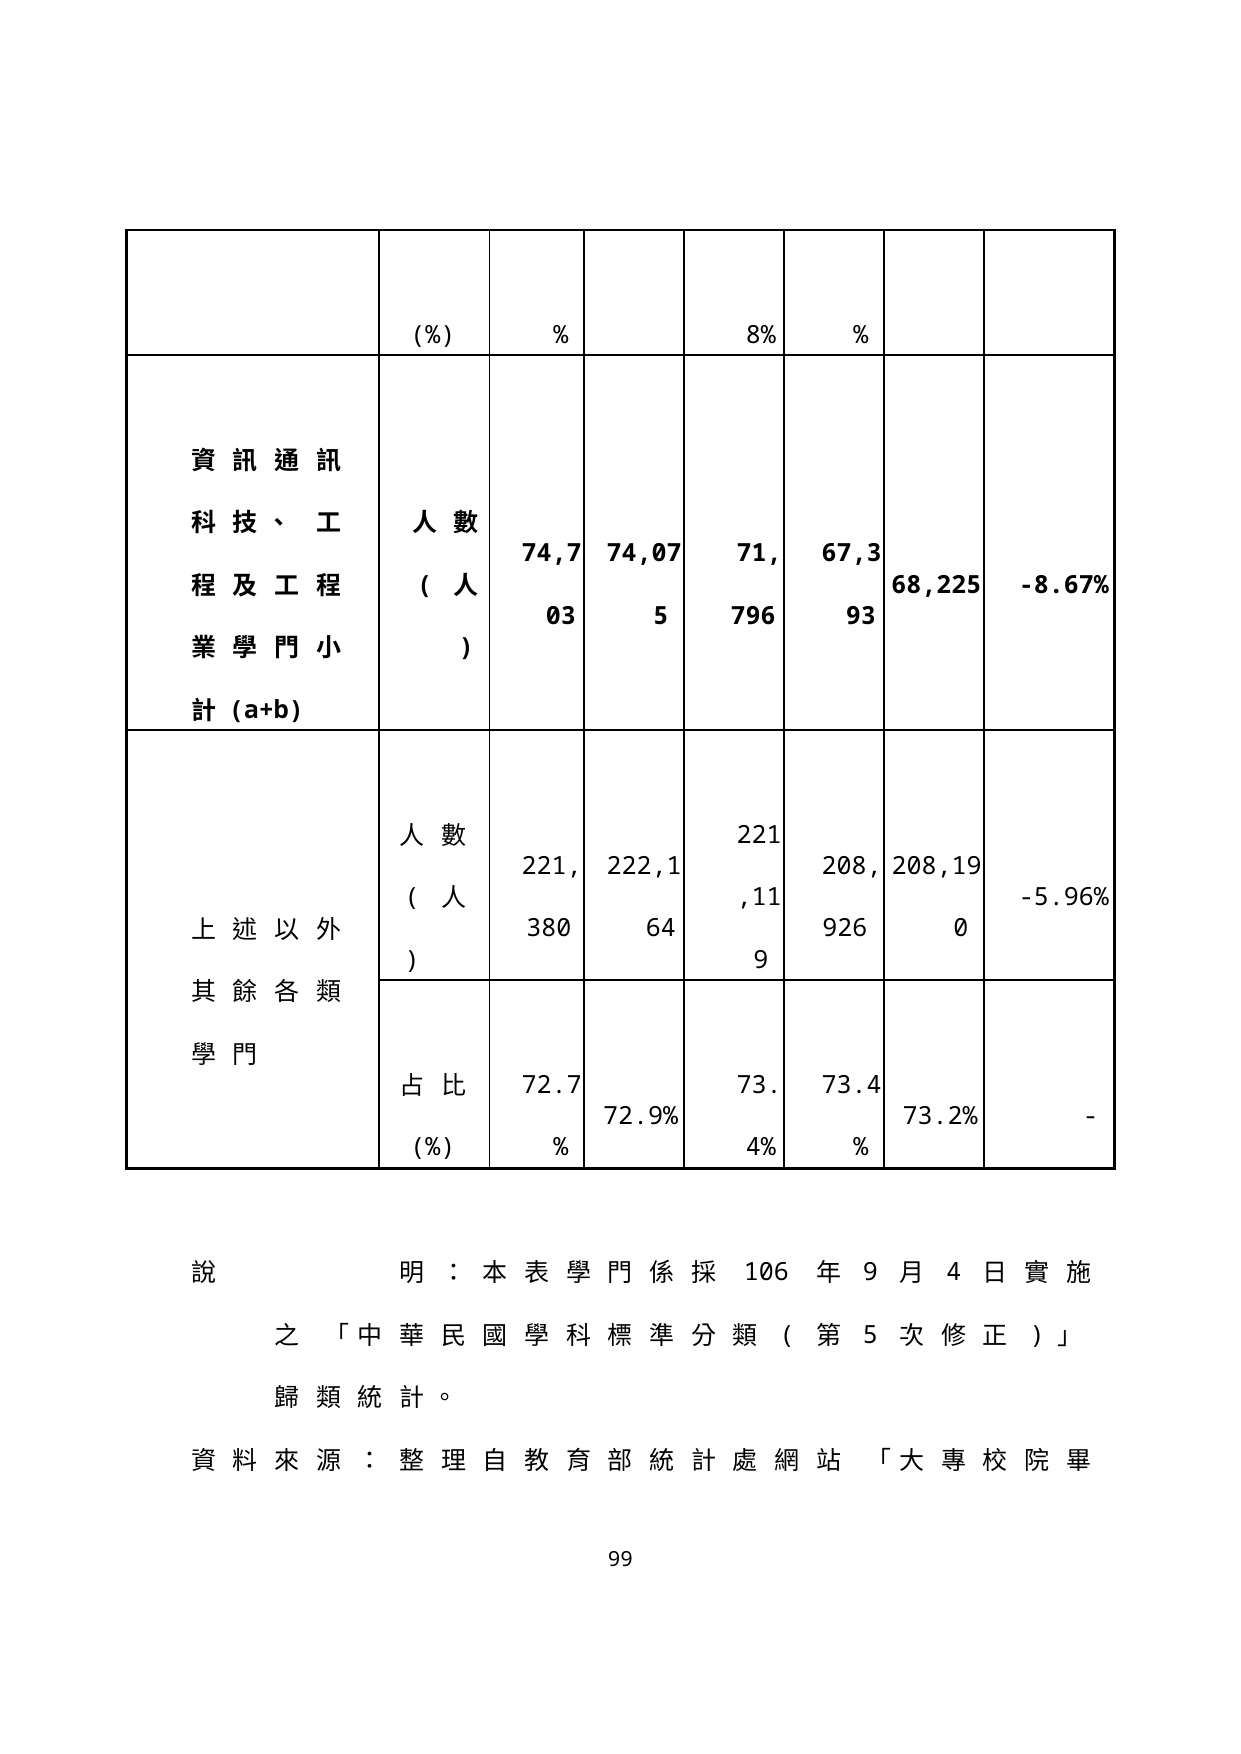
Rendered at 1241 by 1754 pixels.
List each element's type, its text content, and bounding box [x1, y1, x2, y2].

table_cell 占比(%) [380, 981, 489, 1167]
table_cell 74,075 [585, 356, 683, 729]
table_cell 221,380 [490, 731, 583, 979]
table_cell -5.96% [985, 731, 1113, 979]
table_cell 208,926 [785, 731, 883, 979]
table_cell 資訊通訊科技、工程及工程業學門小計(a+b) [128, 356, 378, 729]
table_cell - [985, 231, 1113, 354]
table_cell 67,393 [785, 356, 883, 729]
table_cell 上述以外其餘各類學門 [128, 731, 378, 1167]
table_cell % [490, 231, 583, 354]
table_cell 73.2% [885, 981, 983, 1167]
table_cell - [985, 981, 1113, 1167]
table_cell (%) [380, 231, 489, 354]
table_cell [585, 231, 683, 354]
table_cell % [785, 231, 883, 354]
table_cell 8% [685, 231, 783, 354]
table_cell [128, 231, 378, 354]
table_cell 73.4% [785, 981, 883, 1167]
table_cell 人數(人) [380, 356, 489, 729]
table_cell [885, 231, 983, 354]
table_cell 73.4% [685, 981, 783, 1167]
table_cell 68,225 [885, 356, 983, 729]
text 資料來源：整理自教育部統計處網站「大專校院畢 [130, 1417, 1108, 1479]
table_cell 208,190 [885, 731, 983, 979]
table_cell -8.67% [985, 356, 1113, 729]
table_cell 72.7% [490, 981, 583, 1167]
table_cell 221,119 [685, 731, 783, 979]
table_cell 72.9% [585, 981, 683, 1167]
table_cell 71,796 [685, 356, 783, 729]
table_cell 222,164 [585, 731, 683, 979]
table_cell 人數(人) [380, 731, 489, 979]
table_cell 74,703 [490, 356, 583, 729]
text 說 明：本表學門係採106年9月4日實施之「中華民國學科標準分類(第5次修正)」歸類統計。 [130, 1229, 1108, 1417]
